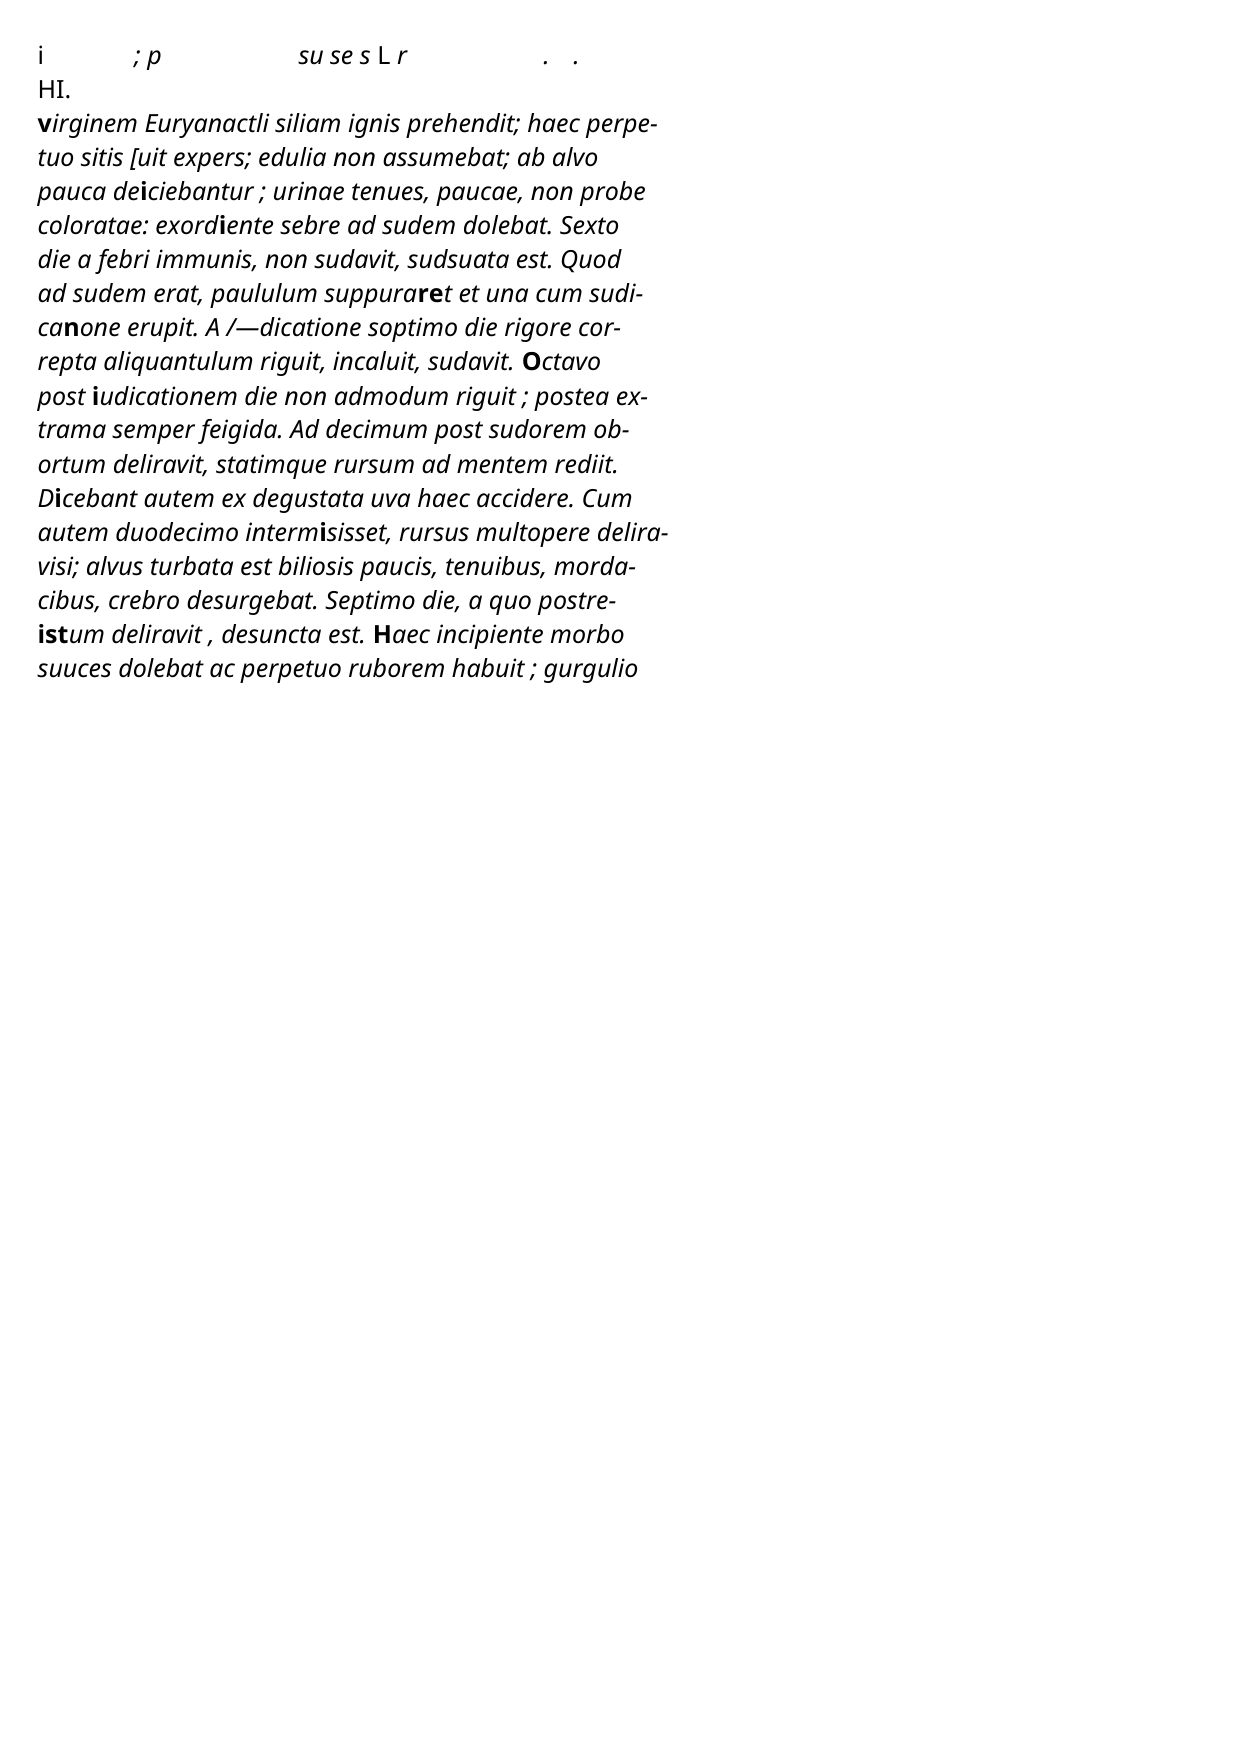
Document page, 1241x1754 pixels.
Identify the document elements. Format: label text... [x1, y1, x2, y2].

text i ; p su se s L r . . [37, 37, 1203, 72]
text HI. [37, 72, 1203, 106]
text virginem Euryanactli siliam ignis prehendit; haec perpe- tuo sitis [uit expers; edulia non assumebat; ab alvo pauca deiciebantur ; urinae tenues, paucae, non probe coloratae: exordiente sebre ad sudem dolebat. Sexto die a febri immunis, non sudavit, sudsuata est. Quod ad sudem erat, paululum suppuraret et una cum sudi- canone erupit. A /—dicatione soptimo die rigore cor- repta aliquantulum riguit, incaluit, sudavit. Octavo post iudicationem die non admodum riguit ; postea ex- trama semper feigida. Ad decimum post sudorem ob- ortum deliravit, statimque rursum ad mentem rediit. Dicebant autem ex degustata uva haec accidere. Cum autem duodecimo intermisisset, rursus multopere delira- visi; alvus turbata est biliosis paucis, tenuibus, morda- cibus, crebro desurgebat. Septimo die, a quo postre- istum deliravit , desuncta est. Haec incipiente morbo suuces dolebat ac perpetuo ruborem habuit ; gurgulio [37, 106, 1203, 685]
